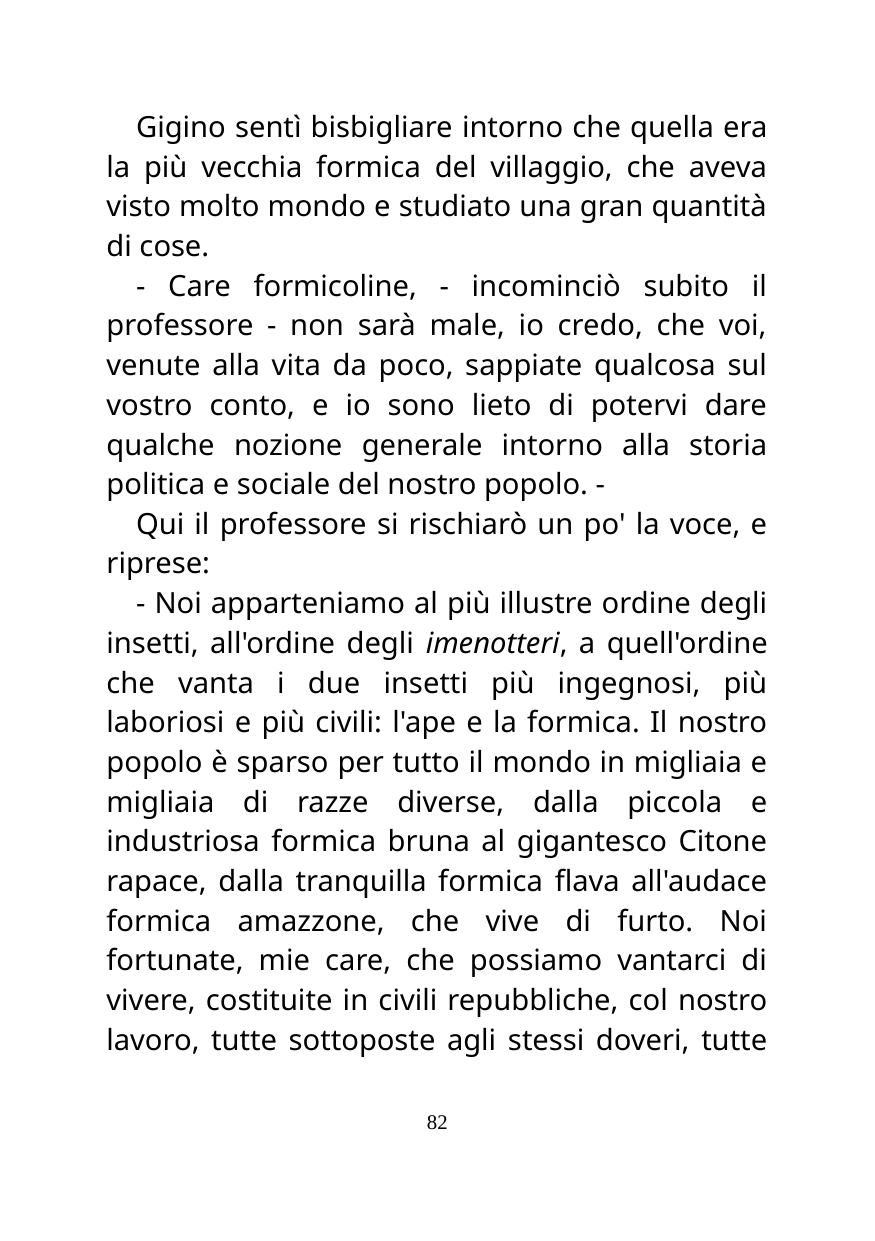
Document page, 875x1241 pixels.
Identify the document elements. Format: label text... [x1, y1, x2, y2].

text - Care formicoline, - incominciò subito il professore - non sarà male, io credo, che voi, venute alla vita da poco, sappiate qualcosa sul vostro conto, e io sono lieto di potervi dare qualche nozione generale intorno alla storia politica e sociale del nostro popolo. - [106, 265, 768, 503]
text Gigino sentì bisbigliare intorno che quella era la più vecchia formica del villaggio, che aveva visto molto mondo e studiato una gran quantità di cose. [106, 106, 768, 265]
text Qui il professore si rischiarò un po' la voce, e riprese: [106, 503, 768, 582]
text - Noi apparteniamo al più illustre ordine degli insetti, all'ordine degli imenotteri, a quell'ordine che vanta i due insetti più ingegnosi, più laboriosi e più civili: l'ape e la formica. Il nostro popolo è sparso per tutto il mondo in migliaia e migliaia di razze diverse, dalla piccola e industriosa formica bruna al gigantesco Citone rapace, dalla tranquilla formica flava all'audace formica amazzone, che vive di furto. Noi fortunate, mie care, che possiamo vantarci di vivere, costituite in civili repubbliche, col nostro lavoro, tutte sottoposte agli stessi doveri, tutte [106, 582, 768, 1059]
